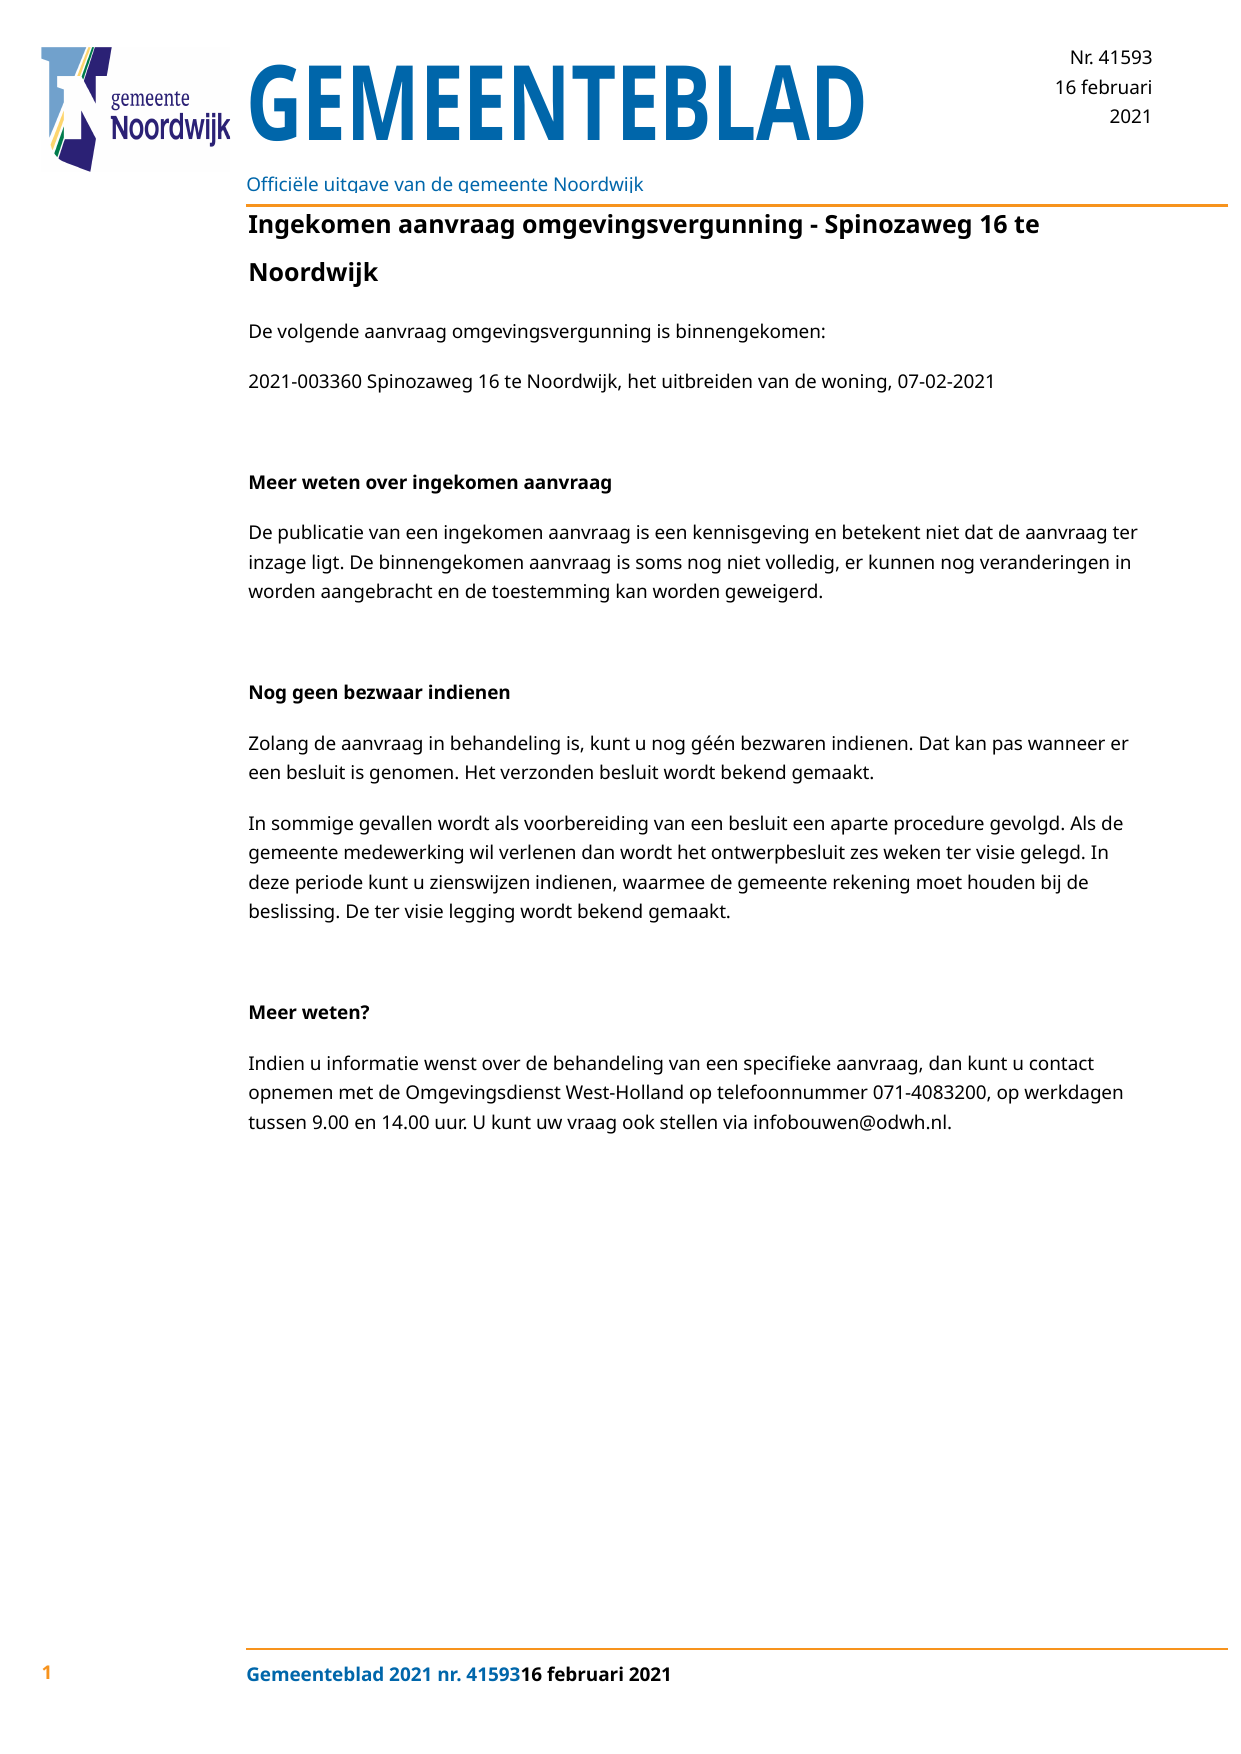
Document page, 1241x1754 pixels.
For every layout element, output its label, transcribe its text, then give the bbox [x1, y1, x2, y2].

text De publicatie van een ingekomen aanvraag is een kennisgeving en betekent niet dat de aanvraag ter inzage ligt. De binnengekomen aanvraag is soms nog niet volledig, er kunnen nog veranderingen in worden aangebracht en de toestemming kan worden geweigerd. [248, 519, 1152, 604]
text De volgende aanvraag omgevingsvergunning is binnengekomen: [248, 318, 1152, 344]
text Meer weten? [248, 999, 1152, 1025]
text Nog geen bezwaar indienen [248, 679, 1152, 705]
text Zolang de aanvraag in behandeling is, kunt u nog géén bezwaren indienen. Dat kan pas wanneer er een besluit is genomen. Het verzonden besluit wordt bekend gemaakt. [248, 730, 1152, 785]
text Meer weten over ingekomen aanvraag [248, 469, 1152, 495]
text 2021-003360 Spinozaweg 16 te Noordwijk, het uitbreiden van de woning, 07-02-2021 [248, 368, 1152, 394]
picture [41, 47, 231, 172]
text In sommige gevallen wordt als voorbereiding van een besluit een aparte procedure gevolgd. Als de gemeente medewerking wil verlenen dan wordt het ontwerpbesluit zes weken ter visie gelegd. In deze periode kunt u zienswijzen indienen, waarmee de gemeente rekening moet houden bij de beslissing. De ter visie legging wordt bekend gemaakt. [248, 810, 1152, 924]
text Ingekomen aanvraag omgevingsvergunning - Spinozaweg 16 te Noordwijk [248, 207, 1152, 288]
text Indien u informatie wenst over de behandeling van een specifieke aanvraag, dan kunt u contact opnemen met de Omgevingsdienst West-Holland op telefoonnummer 071-4083200, op werkdagen tussen 9.00 en 14.00 uur. U kunt uw vraag ook stellen via infobouwen@odwh.nl. [248, 1050, 1152, 1135]
